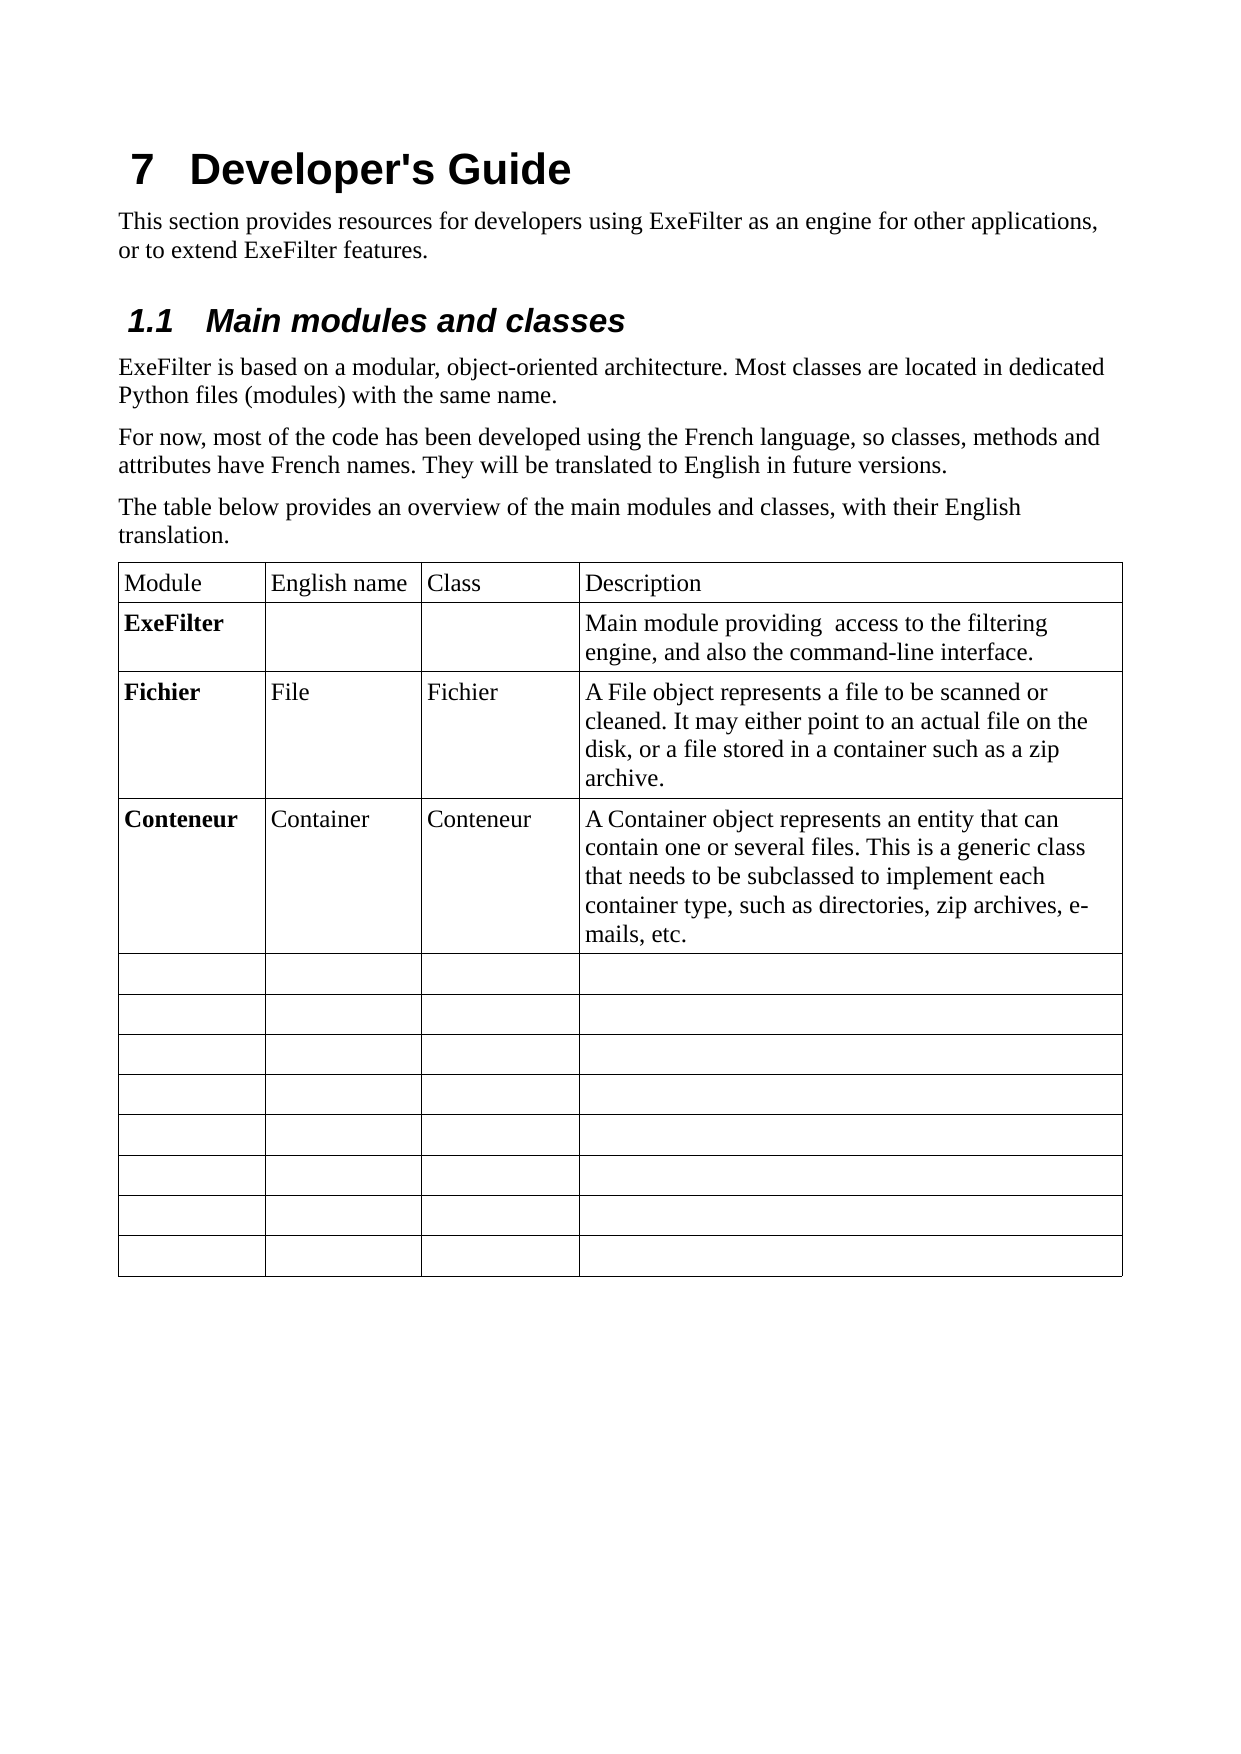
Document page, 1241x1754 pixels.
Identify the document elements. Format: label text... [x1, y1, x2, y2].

table_cell [119, 1156, 265, 1195]
table_cell Container [266, 799, 421, 953]
table_cell [422, 1156, 579, 1195]
table_header English name [266, 563, 421, 602]
table_cell A File object represents a file to be scanned or cleaned. It may either point to an actual file on the disk, or a file stored in a container such as a zip archive. [580, 672, 1122, 798]
table_cell [580, 1035, 1122, 1074]
table_cell ExeFilter [119, 603, 265, 671]
table_cell [422, 954, 579, 993]
table_cell [580, 1075, 1122, 1114]
table_cell [580, 1196, 1122, 1235]
table_header Module [119, 563, 265, 602]
table_cell Fichier [119, 672, 265, 798]
table_cell [119, 1196, 265, 1235]
subtitle Developer's Guide [118, 143, 1122, 193]
table_cell File [266, 672, 421, 798]
table_cell [266, 603, 421, 671]
table_cell [422, 1115, 579, 1155]
table_cell [422, 1196, 579, 1235]
table_cell Conteneur [422, 799, 579, 953]
subtitle Main modules and classes [118, 301, 1122, 339]
table_header Description [580, 563, 1122, 602]
table_cell [266, 1196, 421, 1235]
table_cell [266, 1236, 421, 1276]
text This section provides resources for developers using ExeFilter as an engine for other applications, or to extend ExeFilter features. [118, 206, 1122, 263]
table_cell [266, 954, 421, 993]
table_cell [580, 995, 1122, 1034]
table_cell [580, 954, 1122, 993]
table_cell [119, 954, 265, 993]
table_cell [422, 1075, 579, 1114]
text For now, most of the code has been developed using the French language, so classes, methods and attributes have French names. They will be translated to English in future versions. [118, 422, 1122, 479]
table_cell [266, 1075, 421, 1114]
table_cell [119, 1236, 265, 1276]
table_header Class [422, 563, 579, 602]
table_cell [266, 1156, 421, 1195]
table_cell A Container object represents an entity that can contain one or several files. This is a generic class that needs to be subclassed to implement each container type, such as directories, zip archives, e-mails, etc. [580, 799, 1122, 953]
table_cell Main module providing access to the filtering engine, and also the command-line interface. [580, 603, 1122, 671]
table_cell [580, 1236, 1122, 1276]
table_cell Fichier [422, 672, 579, 798]
table_cell [422, 995, 579, 1034]
table_cell [422, 603, 579, 671]
text ExeFilter is based on a modular, object-oriented architecture. Most classes are located in dedicated Python files (modules) with the same name. [118, 352, 1122, 409]
table_cell Conteneur [119, 799, 265, 953]
table_cell [119, 1035, 265, 1074]
table_cell [266, 1035, 421, 1074]
table_cell [580, 1156, 1122, 1195]
table_cell [580, 1115, 1122, 1155]
table_cell [119, 1115, 265, 1155]
table_cell [266, 995, 421, 1034]
table_cell [422, 1035, 579, 1074]
text The table below provides an overview of the main modules and classes, with their English translation. [118, 492, 1122, 549]
table_cell [119, 1075, 265, 1114]
table_cell [119, 995, 265, 1034]
table_cell [266, 1115, 421, 1155]
table_cell [422, 1236, 579, 1276]
